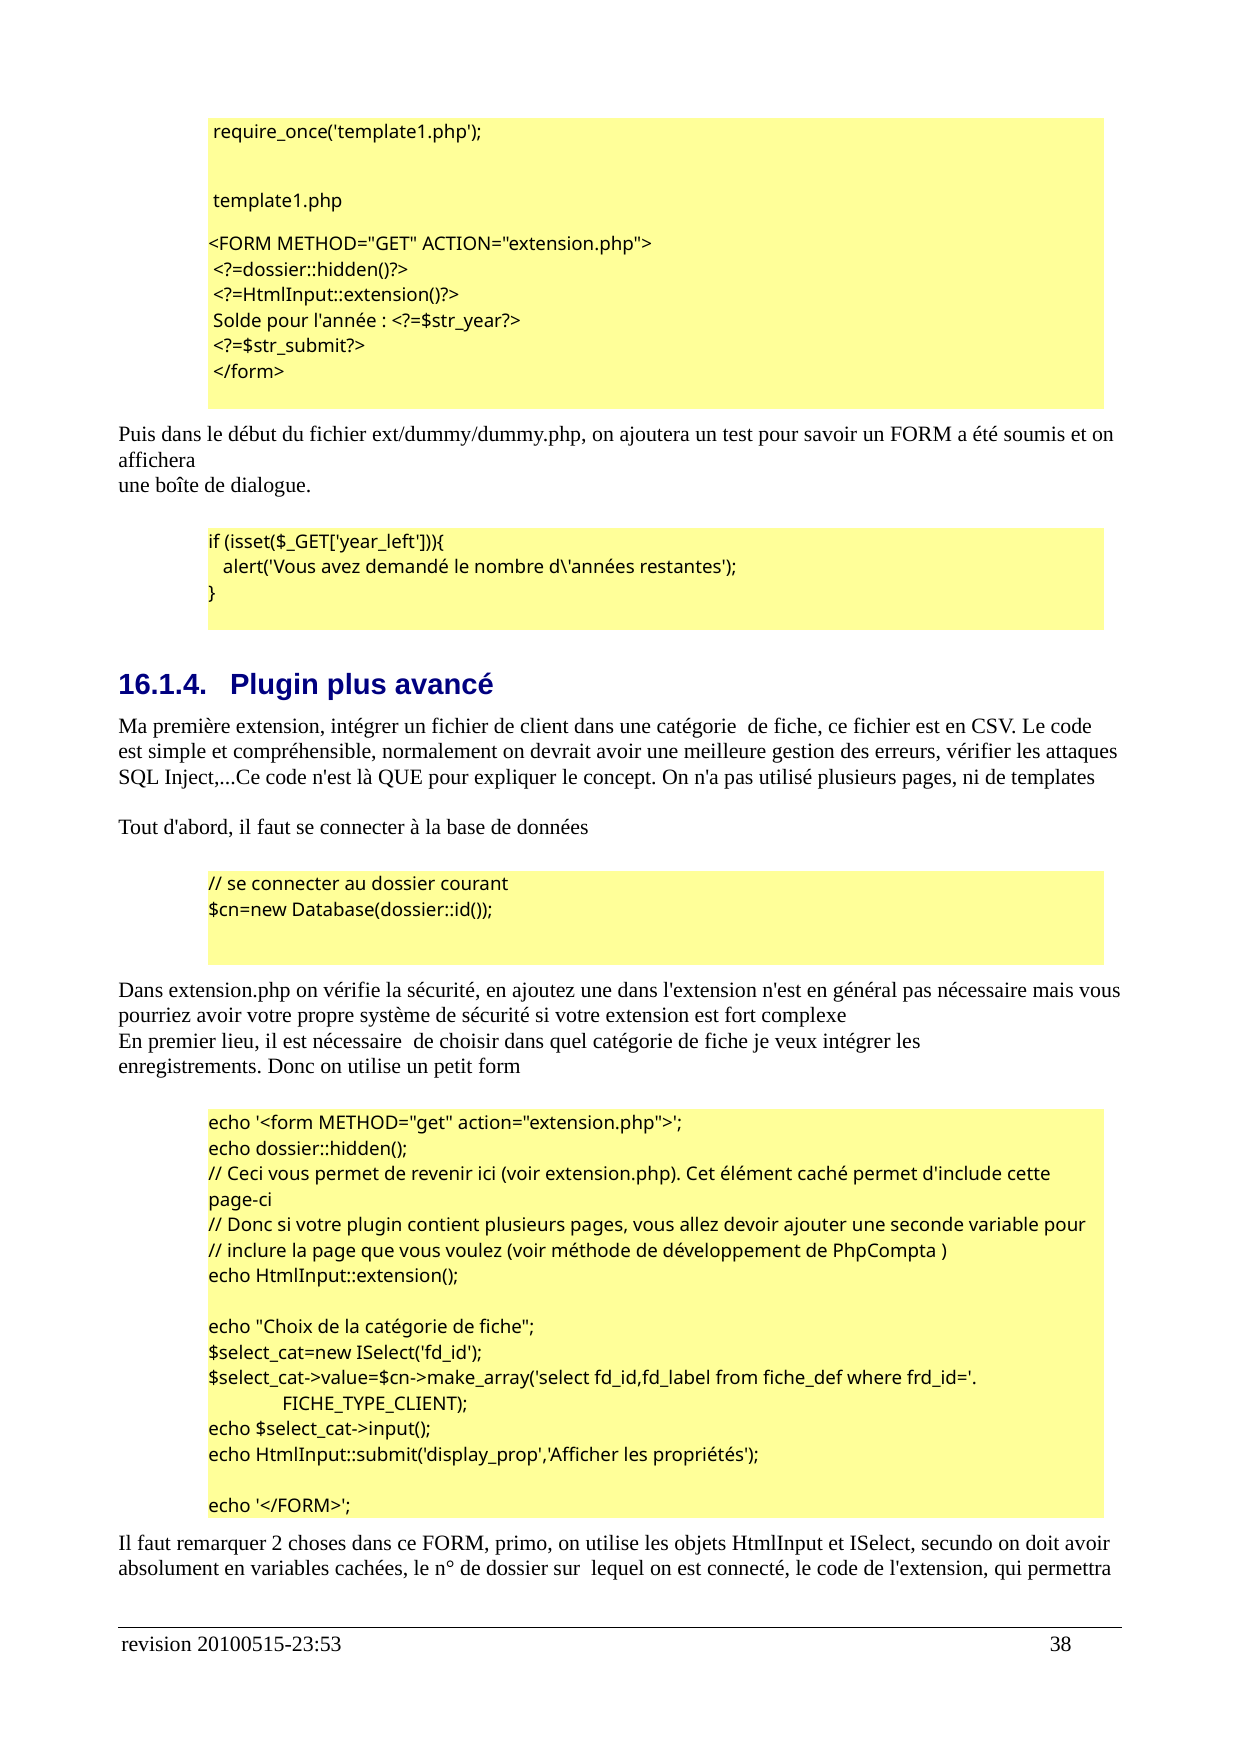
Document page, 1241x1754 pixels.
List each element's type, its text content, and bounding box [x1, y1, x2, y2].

text Ma première extension, intégrer un fichier de client dans une catégorie de fiche, ce fichier est en CSV. Le code est simple et compréhensible, normalement on devrait avoir une meilleure gestion des erreurs, vérifier les attaques SQL Inject,...Ce code n'est là QUE pour expliquer le concept. On n'a pas utilisé plusieurs pages, ni de templates [118, 713, 1122, 789]
text Il faut remarquer 2 choses dans ce FORM, primo, on utilise les objets HtmlInput et ISelect, secundo on doit avoir absolument en variables cachées, le n° de dossier sur lequel on est connecté, le code de l'extension, qui permettra [118, 1529, 1122, 1580]
text // se connecter au dossier courant $cn=new Database(dossier::id()); [208, 871, 1104, 922]
subtitle Plugin plus avancé [118, 667, 1122, 701]
text Dans extension.php on vérifie la sécurité, en ajoutez une dans l'extension n'est en général pas nécessaire mais vous pourriez avoir votre propre système de sécurité si votre extension est fort complexe [118, 977, 1122, 1028]
text En premier lieu, il est nécessaire de choisir dans quel catégorie de fiche je veux intégrer les enregistrements. Donc on utilise un petit form [118, 1028, 1122, 1078]
text Puis dans le début du fichier ext/dummy/dummy.php, on ajoutera un test pour savoir un FORM a été soumis et on affichera une boîte de dialogue. [118, 421, 1122, 522]
text require_once('template1.php'); [208, 118, 1104, 144]
text <FORM METHOD="GET" ACTION="extension.php"> <?=dossier::hidden()?> <?=HtmlInput::extension()?> Solde pour l'année : <?=$str_year?> <?=$str_submit?> </form> [208, 231, 1104, 409]
text Tout d'abord, il faut se connecter à la base de données [118, 814, 1122, 839]
text template1.php [208, 162, 1104, 213]
text if (isset($_GET['year_left'])){ alert('Vous avez demandé le nombre d\'années restantes'); } [208, 528, 1104, 630]
text echo '<form METHOD="get" action="extension.php">'; echo dossier::hidden(); // Ceci vous permet de revenir ici (voir extension.php). Cet élément caché permet d'include cette page-ci // Donc si votre plugin contient plusieurs pages, vous allez devoir ajouter une seconde variable pour // inclure la page que vous voulez (voir méthode de développement de PhpCompta ) echo HtmlInput::extension(); echo "Choix de la catégorie de fiche"; $select_cat=new ISelect('fd_id'); $select_cat->value=$cn->make_array('select fd_id,fd_label from fiche_def where frd_id='. FICHE_TYPE_CLIENT); echo $select_cat->input(); echo HtmlInput::submit('display_prop','Afficher les propriétés'); echo '</FORM>'; [208, 1109, 1104, 1518]
